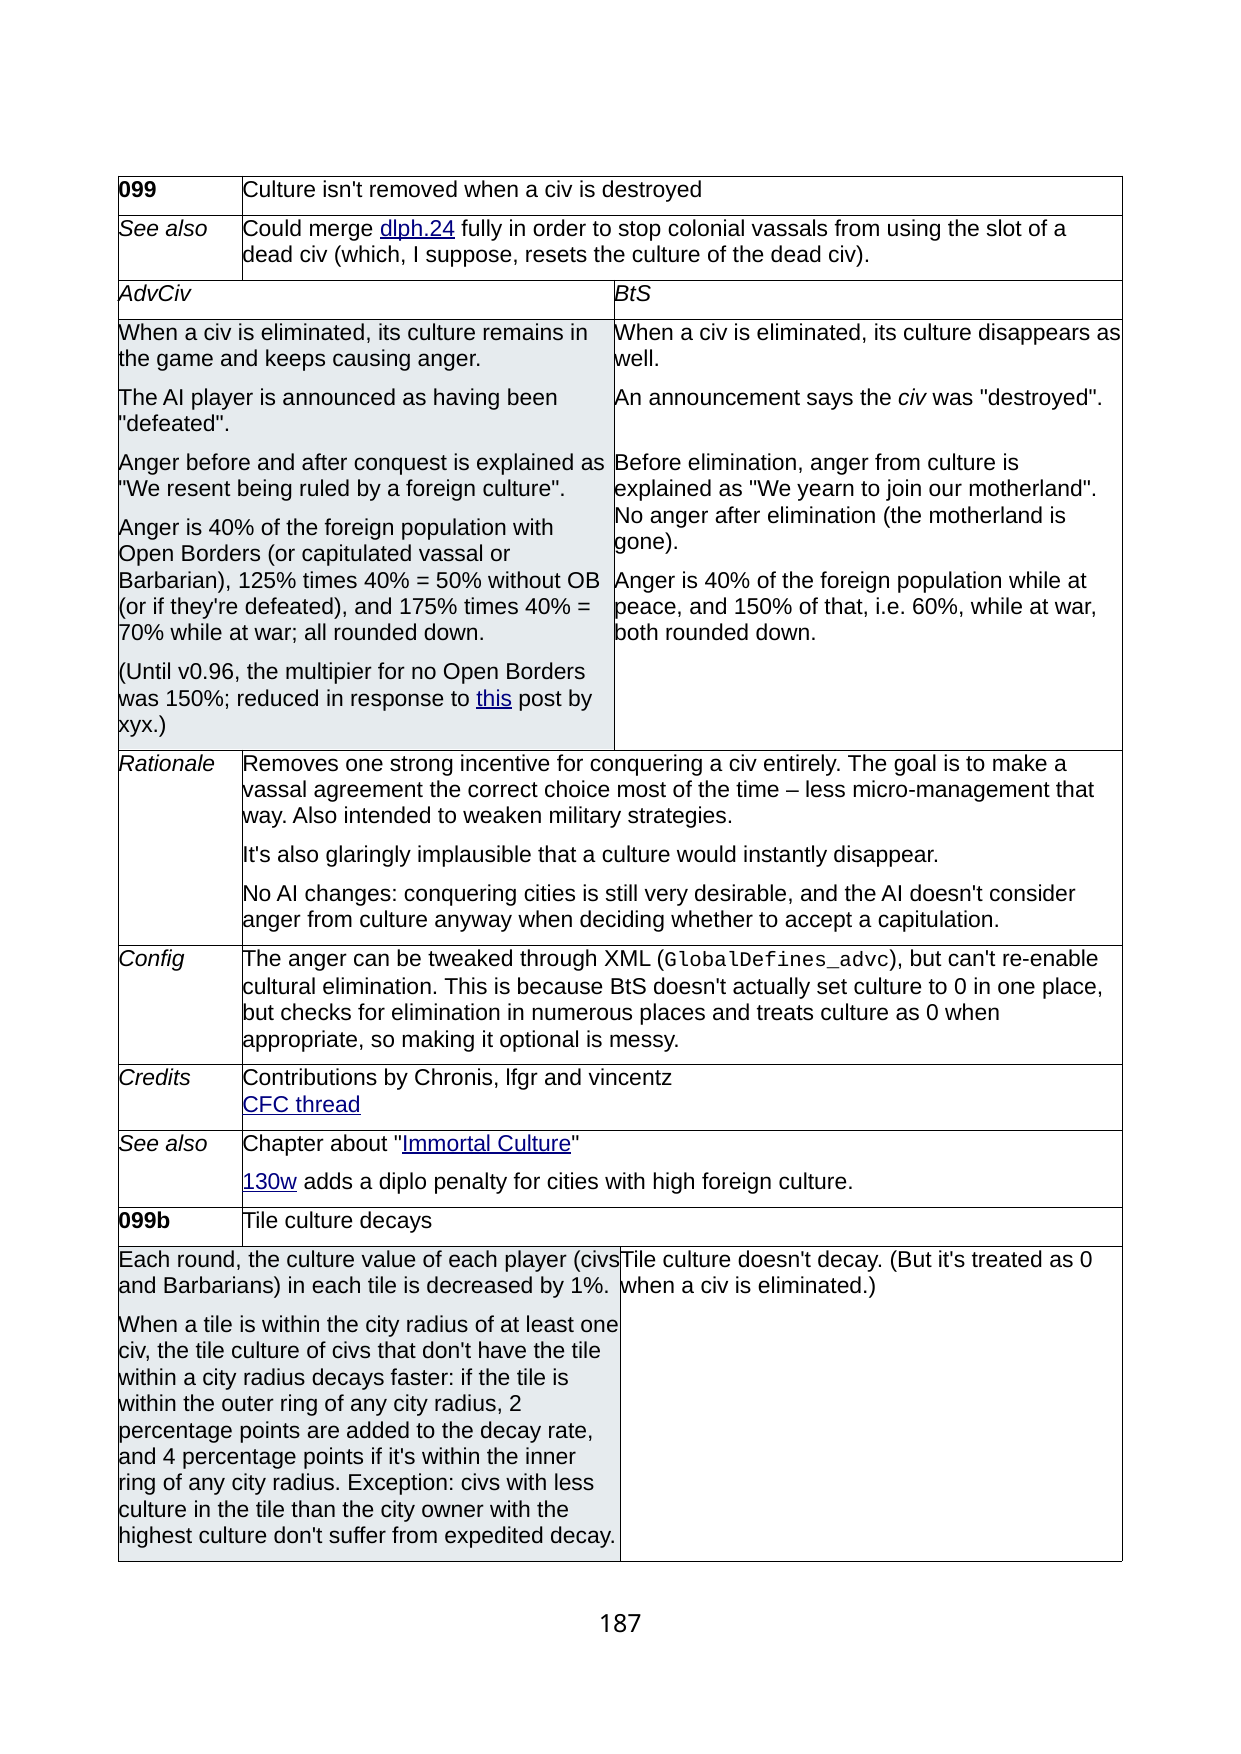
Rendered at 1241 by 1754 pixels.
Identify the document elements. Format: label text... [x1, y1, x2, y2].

table_cell When a civ is eliminated, its culture remains in the game and keeps causing anger. The AI player is announced as having been "defeated". Anger before and after conquest is explained as "We resent being ruled by a foreign culture". Anger is 40% of the foreign population with Open Borders (or capitulated vassal or Barbarian), 125% times 40% = 50% without OB (or if they're defeated), and 175% times 40% = 70% while at war; all rounded down. (Until v0.96, the multipier for no Open Borders was 150%; reduced in response to this post by xyx.) [119, 320, 614, 749]
table_cell Each round, the culture value of each player (civs and Barbarians) in each tile is decreased by 1%. When a tile is within the city radius of at least one civ, the tile culture of civs that don't have the tile within a city radius decays faster: if the tile is within the outer ring of any city radius, 2 percentage points are added to the decay rate, and 4 percentage points if it's within the inner ring of any city radius. Exception: civs with less culture in the tile than the city owner with the highest culture don't suffer from expedited decay. [119, 1247, 620, 1561]
table_cell Chapter about "Immortal Culture" 130w adds a diplo penalty for cities with high foreign culture. [243, 1131, 1122, 1207]
table_cell The anger can be tweaked through XML (GlobalDefines_advc), but can't re-enable cultural elimination. This is because BtS doesn't actually set culture to 0 in one place, but checks for elimination in numerous places and treats culture as 0 when appropriate, so making it optional is messy. [243, 946, 1122, 1064]
table_cell Tile culture doesn't decay. (But it's treated as 0 when a civ is eliminated.) [621, 1247, 1122, 1561]
table_cell Credits [119, 1065, 242, 1129]
table_cell When a civ is eliminated, its culture disappears as well. An announcement says the civ was "destroyed". Before elimination, anger from culture is explained as "We yearn to join our motherland". No anger after elimination (the motherland is gone). Anger is 40% of the foreign population while at peace, and 150% of that, i.e. 60%, while at war, both rounded down. [615, 320, 1122, 749]
table_header 099 [119, 177, 242, 214]
table_cell Contributions by Chronis, lfgr and vincentz CFC thread [243, 1065, 1122, 1129]
table_cell BtS [615, 281, 1122, 318]
table_cell See also [119, 216, 242, 280]
table_header Culture isn't removed when a civ is destroyed [243, 177, 1122, 214]
table_cell Tile culture decays [243, 1208, 1122, 1246]
table_cell See also [119, 1131, 242, 1207]
table_cell Could merge dlph.24 fully in order to stop colonial vassals from using the slot of a dead civ (which, I suppose, resets the culture of the dead civ). [243, 216, 1122, 280]
table_cell Rationale [119, 751, 242, 945]
table_cell Config [119, 946, 242, 1064]
table_cell AdvCiv [119, 281, 614, 318]
table_cell Removes one strong incentive for conquering a civ entirely. The goal is to make a vassal agreement the correct choice most of the time – less micro-management that way. Also intended to weaken military strategies. It's also glaringly implausible that a culture would instantly disappear. No AI changes: conquering cities is still very desirable, and the AI doesn't consider anger from culture anyway when deciding whether to accept a capitulation. [243, 751, 1122, 945]
table_cell 099b [119, 1208, 242, 1246]
